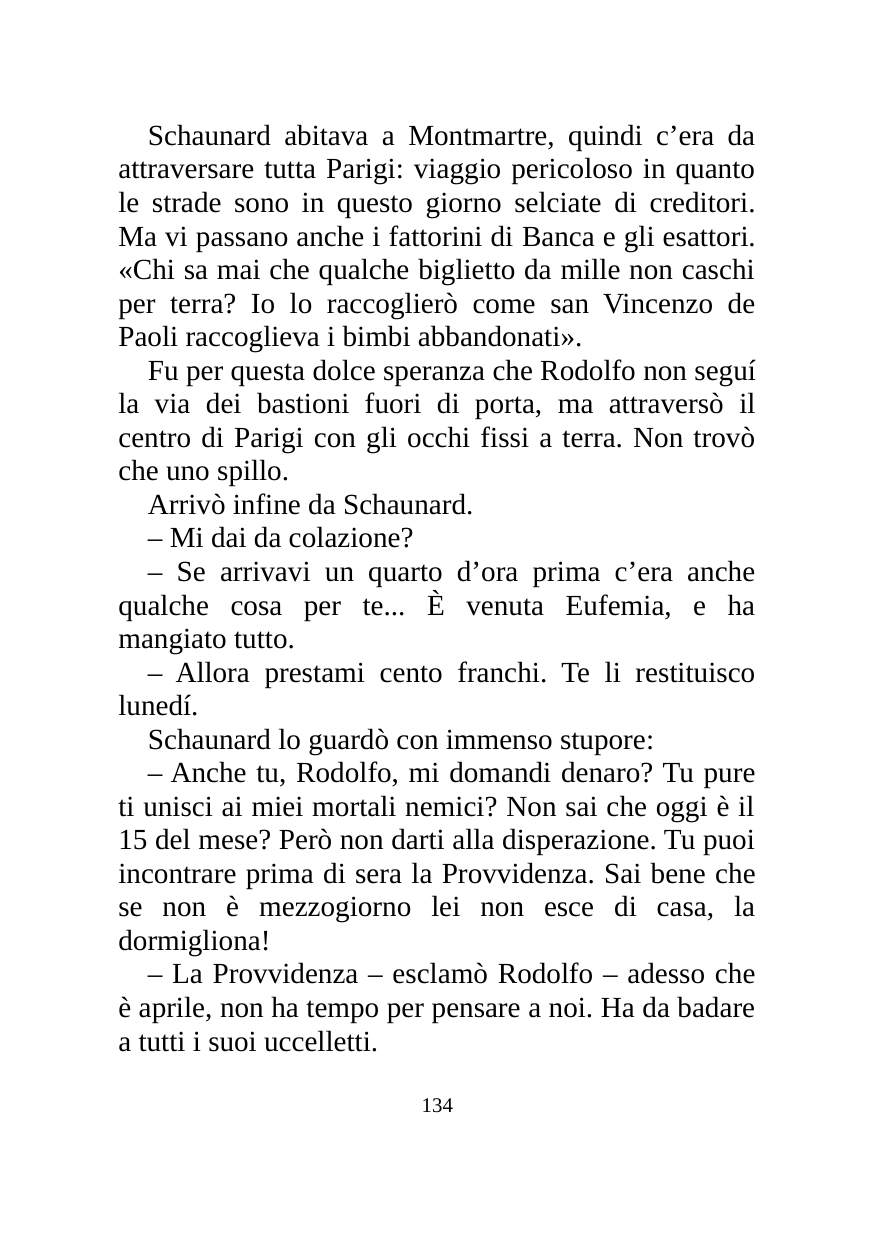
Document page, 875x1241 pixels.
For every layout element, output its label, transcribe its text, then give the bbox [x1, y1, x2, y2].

text Fu per questa dolce speranza che Rodolfo non seguí la via dei bastioni fuori di porta, ma attraversò il centro di Parigi con gli occhi fissi a terra. Non trovò che uno spillo. [118, 353, 756, 487]
text ‒ Anche tu, Rodolfo, mi domandi denaro? Tu pure ti unisci ai miei mortali nemici? Non sai che oggi è il 15 del mese? Però non darti alla disperazione. Tu puoi incontrare prima di sera la Provvidenza. Sai bene che se non è mezzogiorno lei non esce di casa, la dormigliona! [118, 755, 756, 957]
text ‒ Se arrivavi un quarto d’ora prima c’era anche qualche cosa per te... È venuta Eufemia, e ha mangiato tutto. [118, 554, 756, 655]
text ‒ Allora prestami cento franchi. Te li restituisco lunedí. [118, 655, 756, 722]
text ‒ Mi dai da colazione? [118, 521, 756, 554]
text Arrivò infine da Schaunard. [118, 487, 756, 521]
text ‒ La Provvidenza ‒ esclamò Rodolfo ‒ adesso che è aprile, non ha tempo per pensare a noi. Ha da badare a tutti i suoi uccelletti. [118, 957, 756, 1057]
text Schaunard lo guardò con immenso stupore: [118, 722, 756, 755]
text Schaunard abitava a Montmartre, quindi c’era da attraversare tutta Parigi: viaggio pericoloso in quanto le strade sono in questo giorno selciate di creditori. Ma vi passano anche i fattorini di Banca e gli esattori. «Chi sa mai che qualche biglietto da mille non caschi per terra? Io lo raccoglierò come san Vincenzo de Paoli raccoglieva i bimbi abbandonati». [118, 118, 756, 353]
